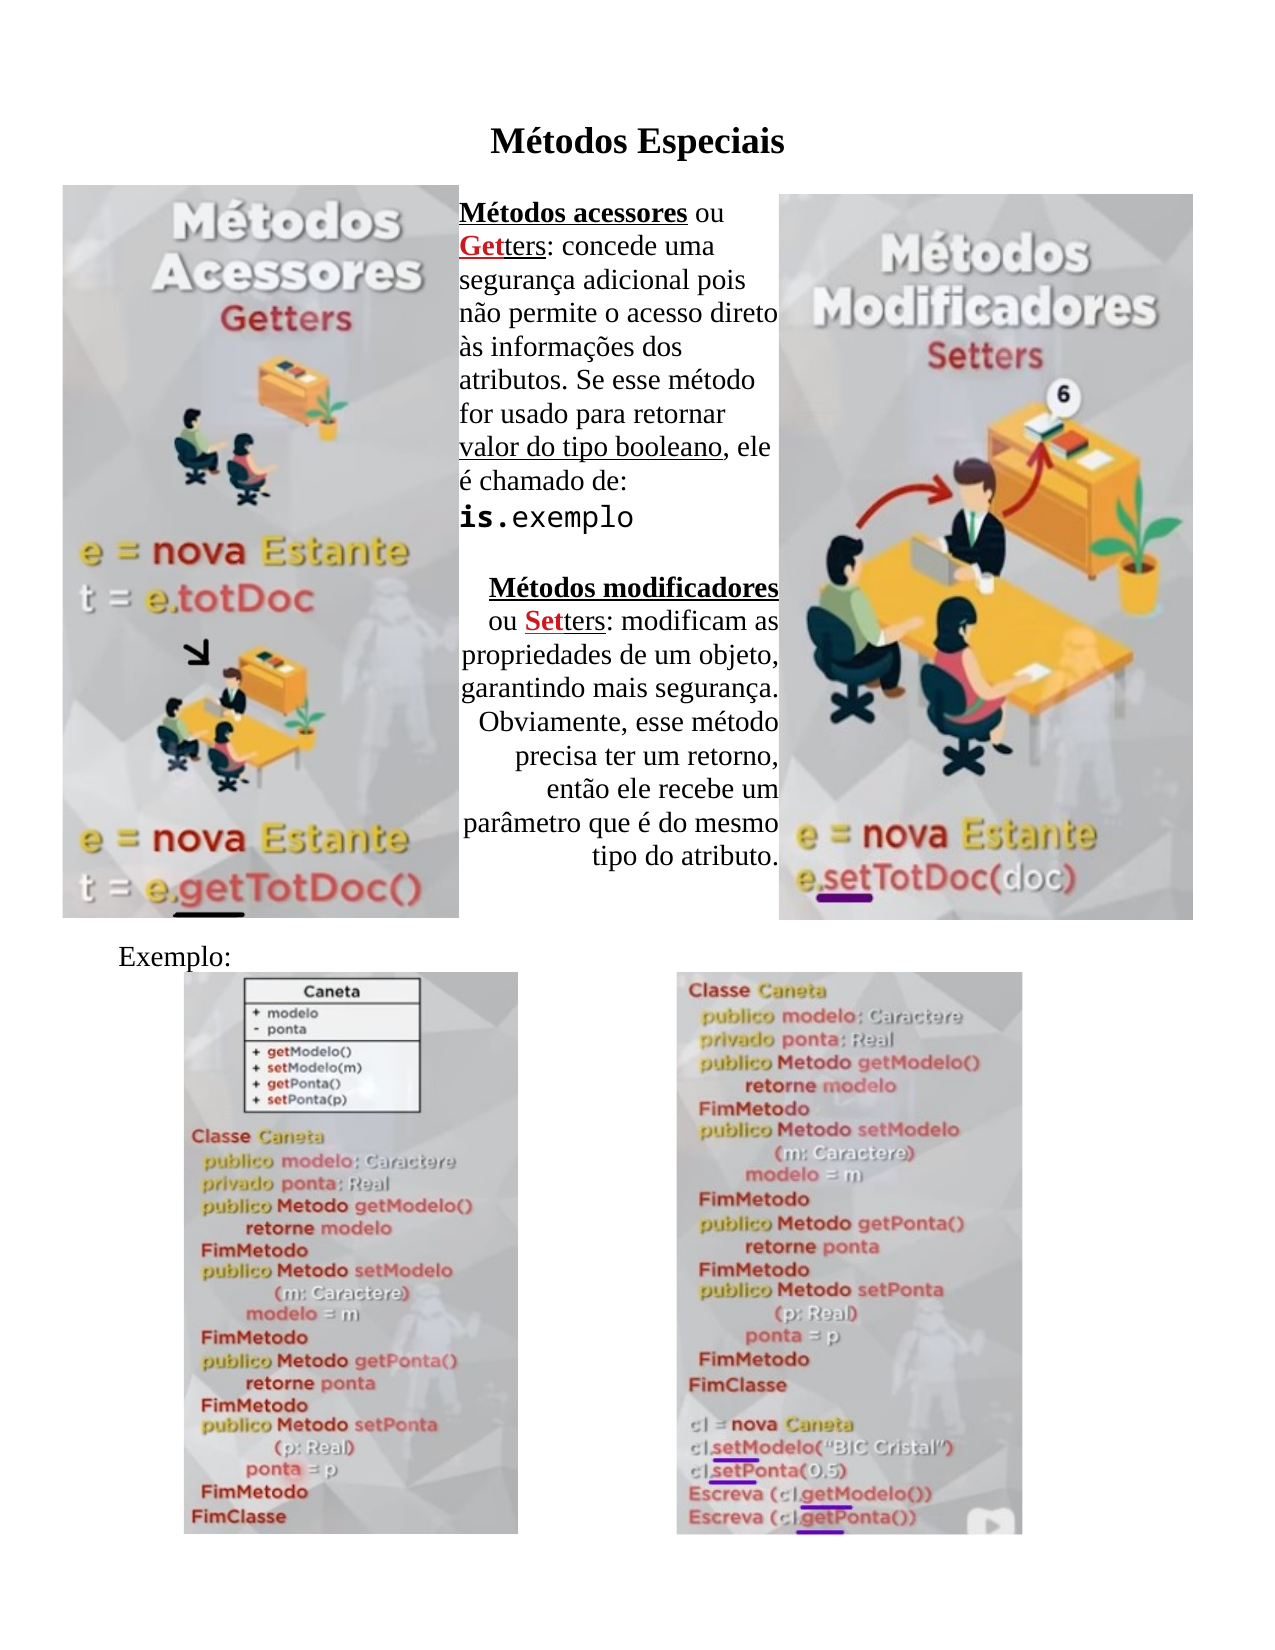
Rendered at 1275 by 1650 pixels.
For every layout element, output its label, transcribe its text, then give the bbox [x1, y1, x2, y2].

picture [183, 972, 518, 1534]
picture [778, 194, 1193, 920]
text Exemplo: [118, 939, 1157, 972]
text Métodos modificadores ou Setters: modificam as propriedades de um objeto, garantindo mais segurança. Obviamente, esse método precisa ter um retorno, então ele recebe um parâmetro que é do mesmo tipo do atributo. [459, 570, 778, 872]
picture [676, 972, 1023, 1536]
picture [62, 185, 459, 918]
text Métodos Especiais [118, 118, 1157, 161]
text Métodos acessores ou Getters: concede uma segurança adicional pois não permite o acesso direto às informações dos atributos. Se esse método for usado para retornar valor do tipo booleano, ele é chamado de: is.exemplo [459, 195, 778, 536]
